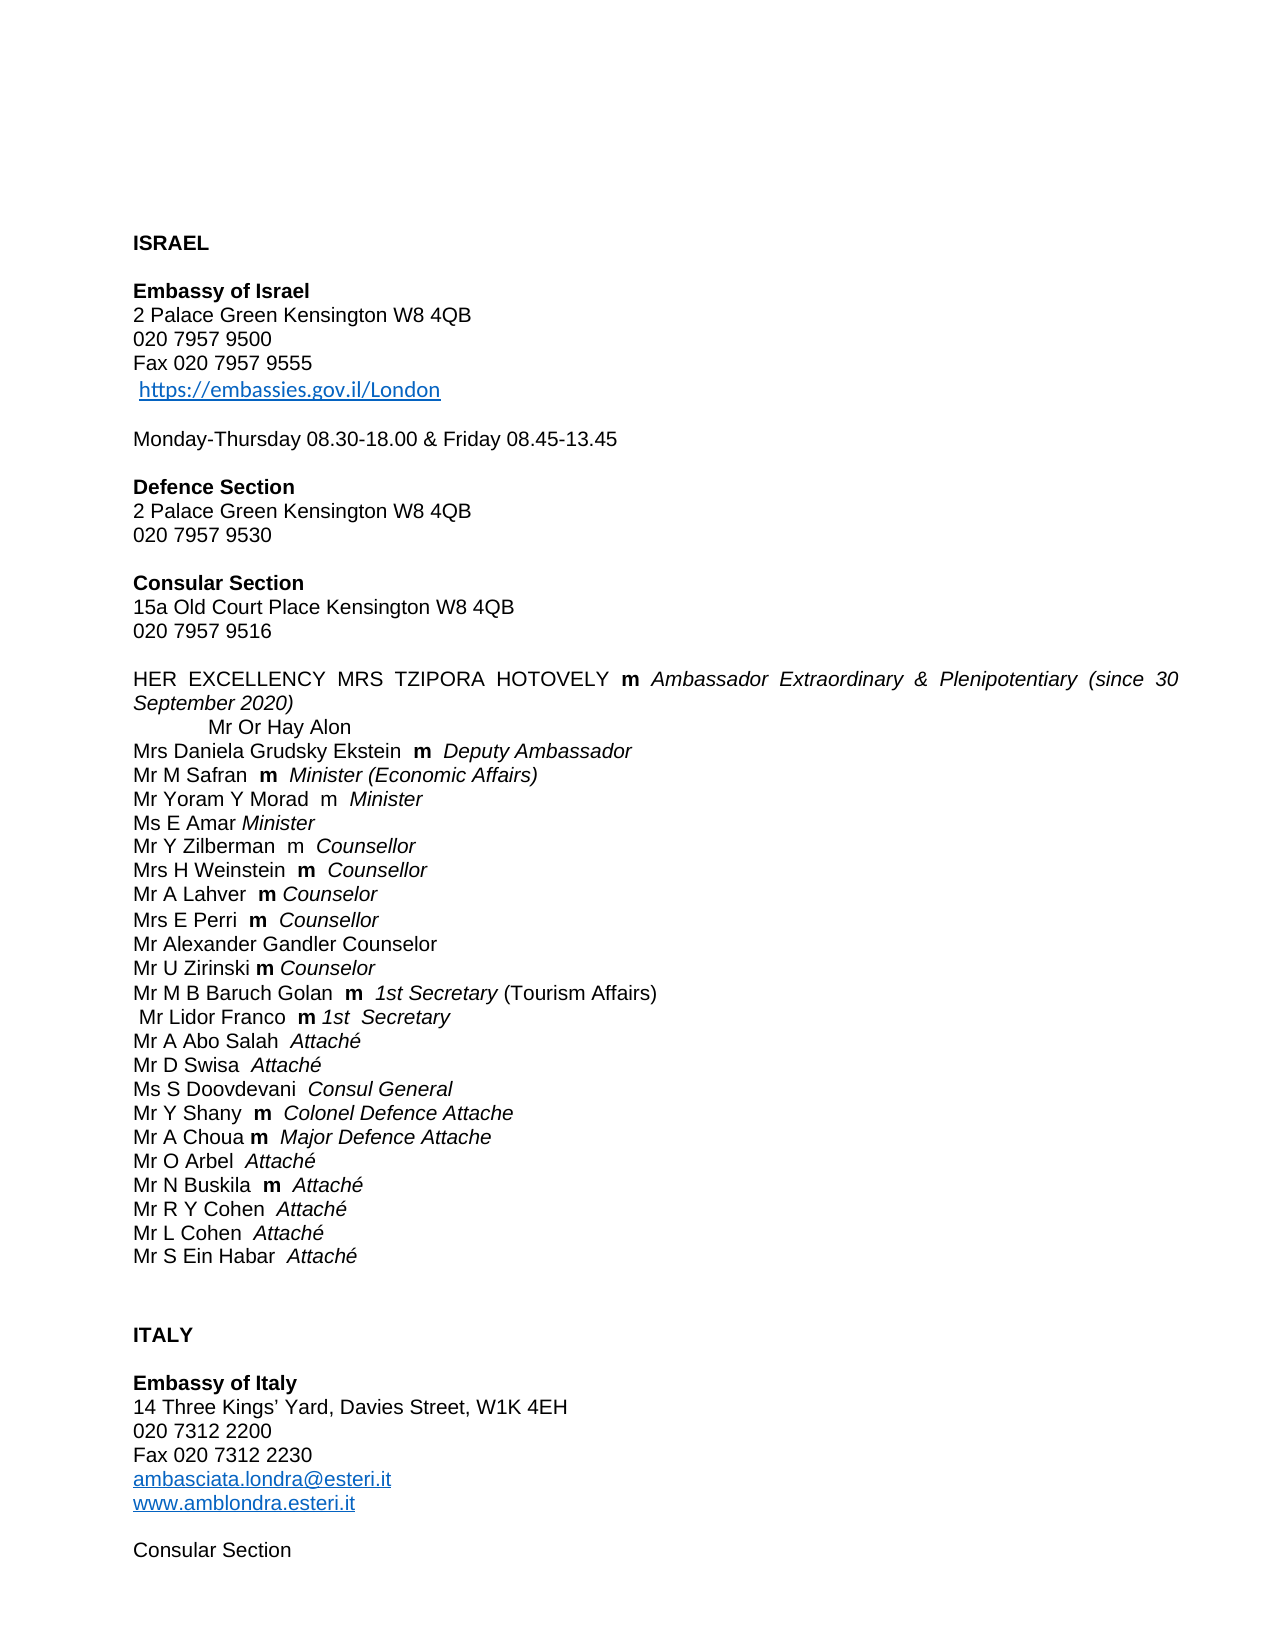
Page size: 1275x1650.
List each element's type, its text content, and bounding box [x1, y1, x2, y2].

text Consular Section [133, 571, 1181, 595]
text Mr Yoram Y Morad m Minister [133, 786, 1181, 810]
text Mr M B Baruch Golan m 1st Secretary (Tourism Affairs) [133, 981, 1181, 1005]
text Mr O Arbel Attaché [133, 1148, 1181, 1172]
text Mr N Buskila m Attaché [133, 1172, 1181, 1196]
text Mr L Cohen Attaché [133, 1220, 1181, 1244]
text 020 7957 9530 [133, 523, 1181, 547]
text 020 7957 9500 [133, 327, 1181, 351]
text Embassy of Israel [133, 279, 1181, 303]
text Mr D Swisa Attaché [133, 1053, 1181, 1077]
text Consular Section [133, 1538, 1181, 1562]
text https://embassies.gov.il/London [133, 375, 1181, 403]
text Mr Lidor Franco m 1st Secretary [133, 1005, 1181, 1029]
text Mrs H Weinstein m Counsellor [133, 858, 1181, 882]
text Mr Or Hay Alon [133, 714, 1181, 738]
text Embassy of Italy [133, 1371, 1181, 1394]
text Mr A Choua m Major Defence Attache [133, 1124, 1181, 1148]
text Mr Alexander Gandler Counselor [133, 931, 1181, 955]
text 2 Palace Green Kensington W8 4QB [133, 499, 1181, 523]
text Monday-Thursday 08.30-18.00 & Friday 08.45-13.45 [133, 427, 1181, 451]
text ITALY [133, 1323, 1181, 1347]
text 15a Old Court Place Kensington W8 4QB [133, 595, 1181, 619]
text Mrs Daniela Grudsky Ekstein m Deputy Ambassador [133, 738, 1181, 762]
text Mr M Safran m Minister (Economic Affairs) [133, 762, 1181, 786]
text 14 Three Kings’ Yard, Davies Street, W1K 4EH [133, 1394, 1181, 1418]
text Mr A Abo Salah Attaché [133, 1029, 1181, 1053]
text Mr A Lahver m Counselor [133, 882, 1181, 906]
text Ms S Doovdevani Consul General [133, 1077, 1181, 1101]
text Mr Y Shany m Colonel Defence Attache [133, 1101, 1181, 1124]
text Mrs E Perri m Counsellor [133, 907, 1181, 931]
text www.amblondra.esteri.it [133, 1490, 1181, 1514]
text Fax 020 7957 9555 [133, 351, 1181, 375]
text Mr Y Zilberman m Counsellor [133, 834, 1181, 858]
text 020 7957 9516 [133, 619, 1181, 643]
text 2 Palace Green Kensington W8 4QB [133, 303, 1181, 327]
text Ms E Amar Minister [133, 810, 1181, 834]
text Mr U Zirinski m Counselor [133, 955, 1181, 979]
text Mr S Ein Habar Attaché [133, 1244, 1181, 1268]
text ambasciata.londra@esteri.it [133, 1466, 1181, 1490]
text 020 7312 2200 [133, 1418, 1181, 1442]
subtitle ISRAEL [133, 231, 1181, 255]
text Mr R Y Cohen Attaché [133, 1196, 1181, 1220]
text HER EXCELLENCY MRS TZIPORA HOTOVELY m Ambassador Extraordinary & Plenipotentiary (since 30 September 2020) [133, 667, 1181, 714]
text Fax 020 7312 2230 [133, 1442, 1181, 1466]
text Defence Section [133, 475, 1181, 499]
